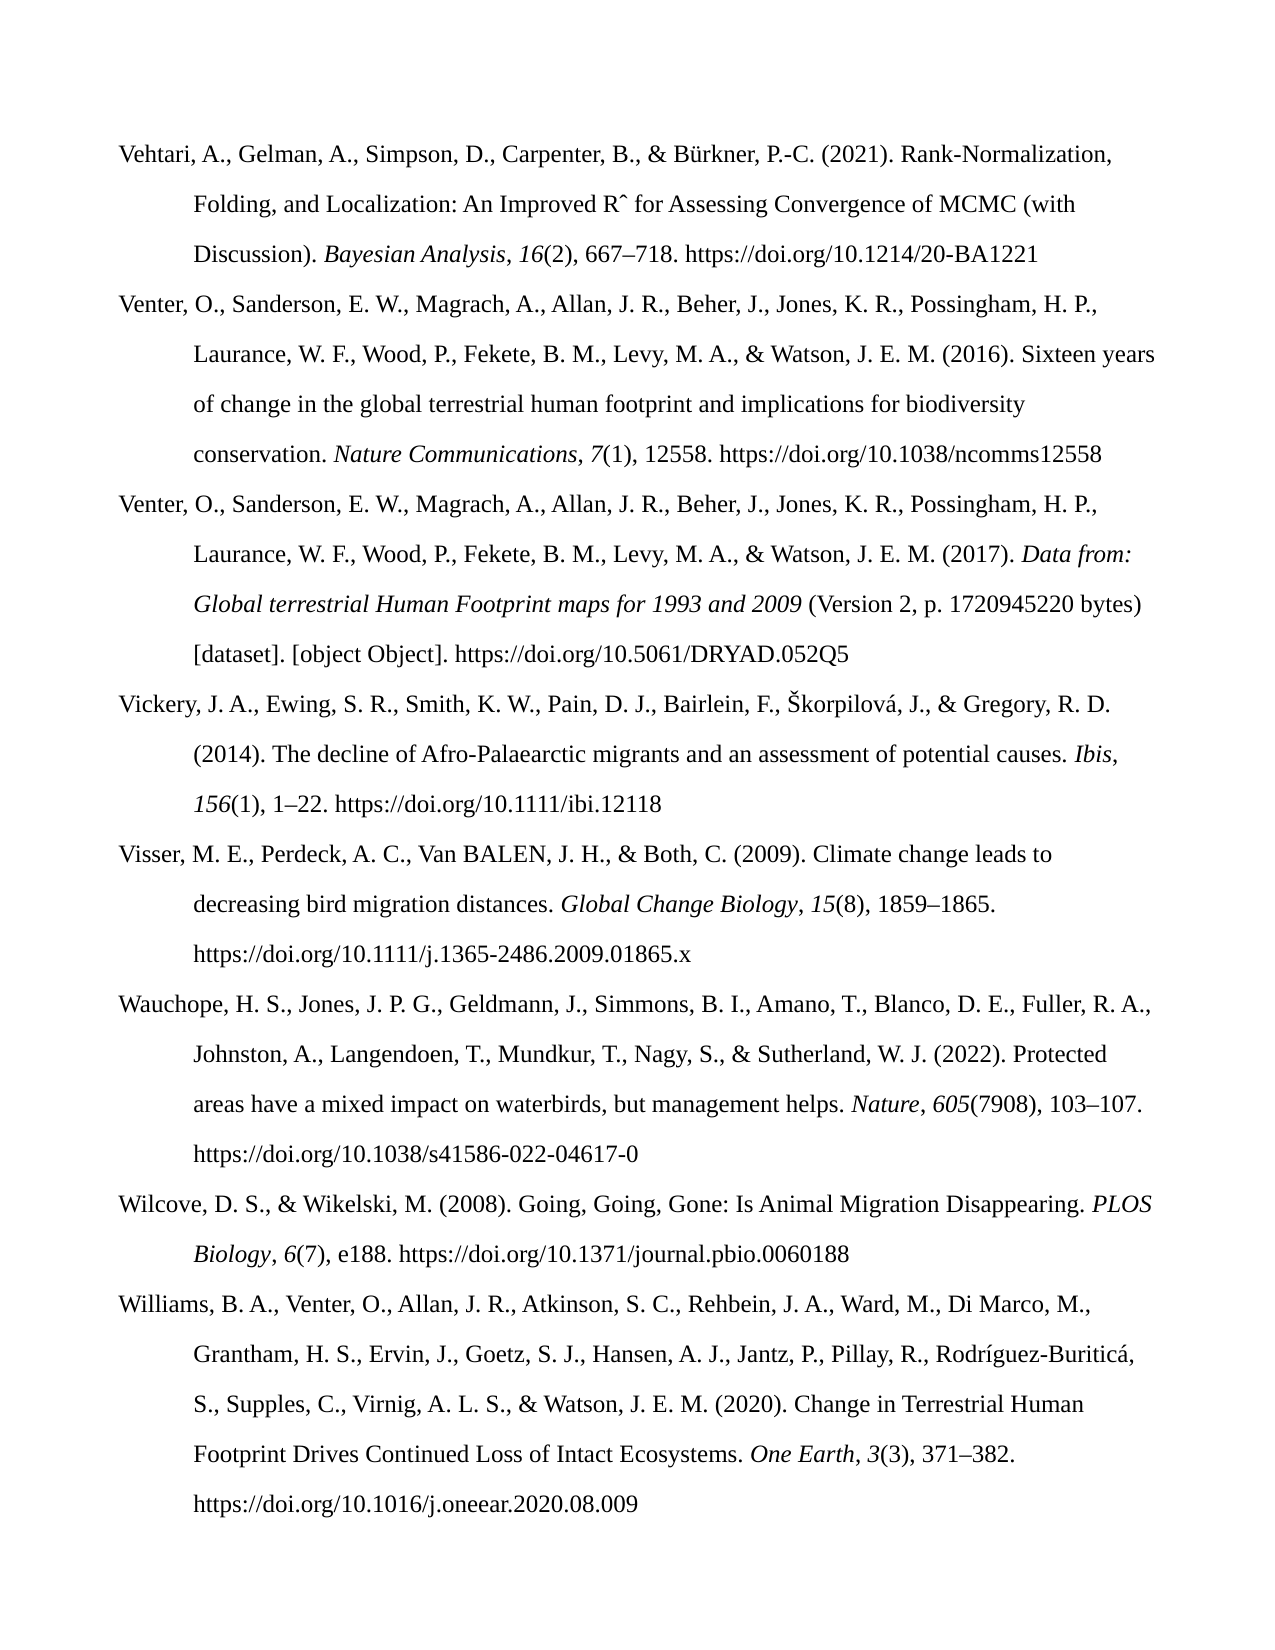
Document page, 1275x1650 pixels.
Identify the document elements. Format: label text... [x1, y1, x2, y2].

text Visser, M. E., Perdeck, A. C., Van BALEN, J. H., & Both, C. (2009). Climate change leads to decreasing bird migration distances. Global Change Biology, 15(8), 1859–1865. https://doi.org/10.1111/j.1365-2486.2009.01865.x [118, 818, 1157, 968]
text Williams, B. A., Venter, O., Allan, J. R., Atkinson, S. C., Rehbein, J. A., Ward, M., Di Marco, M., Grantham, H. S., Ervin, J., Goetz, S. J., Hansen, A. J., Jantz, P., Pillay, R., Rodríguez-Buriticá, S., Supples, C., Virnig, A. L. S., & Watson, J. E. M. (2020). Change in Terrestrial Human Footprint Drives Continued Loss of Intact Ecosystems. One Earth, 3(3), 371–382. https://doi.org/10.1016/j.oneear.2020.08.009 [118, 1268, 1157, 1518]
text Wilcove, D. S., & Wikelski, M. (2008). Going, Going, Gone: Is Animal Migration Disappearing. PLOS Biology, 6(7), e188. https://doi.org/10.1371/journal.pbio.0060188 [118, 1168, 1157, 1268]
text Vehtari, A., Gelman, A., Simpson, D., Carpenter, B., & Bürkner, P.-C. (2021). Rank-Normalization, Folding, and Localization: An Improved Rˆ for Assessing Convergence of MCMC (with Discussion). Bayesian Analysis, 16(2), 667–718. https://doi.org/10.1214/20-BA1221 [118, 118, 1157, 268]
text Venter, O., Sanderson, E. W., Magrach, A., Allan, J. R., Beher, J., Jones, K. R., Possingham, H. P., Laurance, W. F., Wood, P., Fekete, B. M., Levy, M. A., & Watson, J. E. M. (2016). Sixteen years of change in the global terrestrial human footprint and implications for biodiversity conservation. Nature Communications, 7(1), 12558. https://doi.org/10.1038/ncomms12558 [118, 268, 1157, 468]
text Wauchope, H. S., Jones, J. P. G., Geldmann, J., Simmons, B. I., Amano, T., Blanco, D. E., Fuller, R. A., Johnston, A., Langendoen, T., Mundkur, T., Nagy, S., & Sutherland, W. J. (2022). Protected areas have a mixed impact on waterbirds, but management helps. Nature, 605(7908), 103–107. https://doi.org/10.1038/s41586-022-04617-0 [118, 968, 1157, 1168]
text Vickery, J. A., Ewing, S. R., Smith, K. W., Pain, D. J., Bairlein, F., Škorpilová, J., & Gregory, R. D. (2014). The decline of Afro-Palaearctic migrants and an assessment of potential causes. Ibis, 156(1), 1–22. https://doi.org/10.1111/ibi.12118 [118, 668, 1157, 818]
text Venter, O., Sanderson, E. W., Magrach, A., Allan, J. R., Beher, J., Jones, K. R., Possingham, H. P., Laurance, W. F., Wood, P., Fekete, B. M., Levy, M. A., & Watson, J. E. M. (2017). Data from: Global terrestrial Human Footprint maps for 1993 and 2009 (Version 2, p. 1720945220 bytes) [dataset]. [object Object]. https://doi.org/10.5061/DRYAD.052Q5 [118, 468, 1157, 668]
